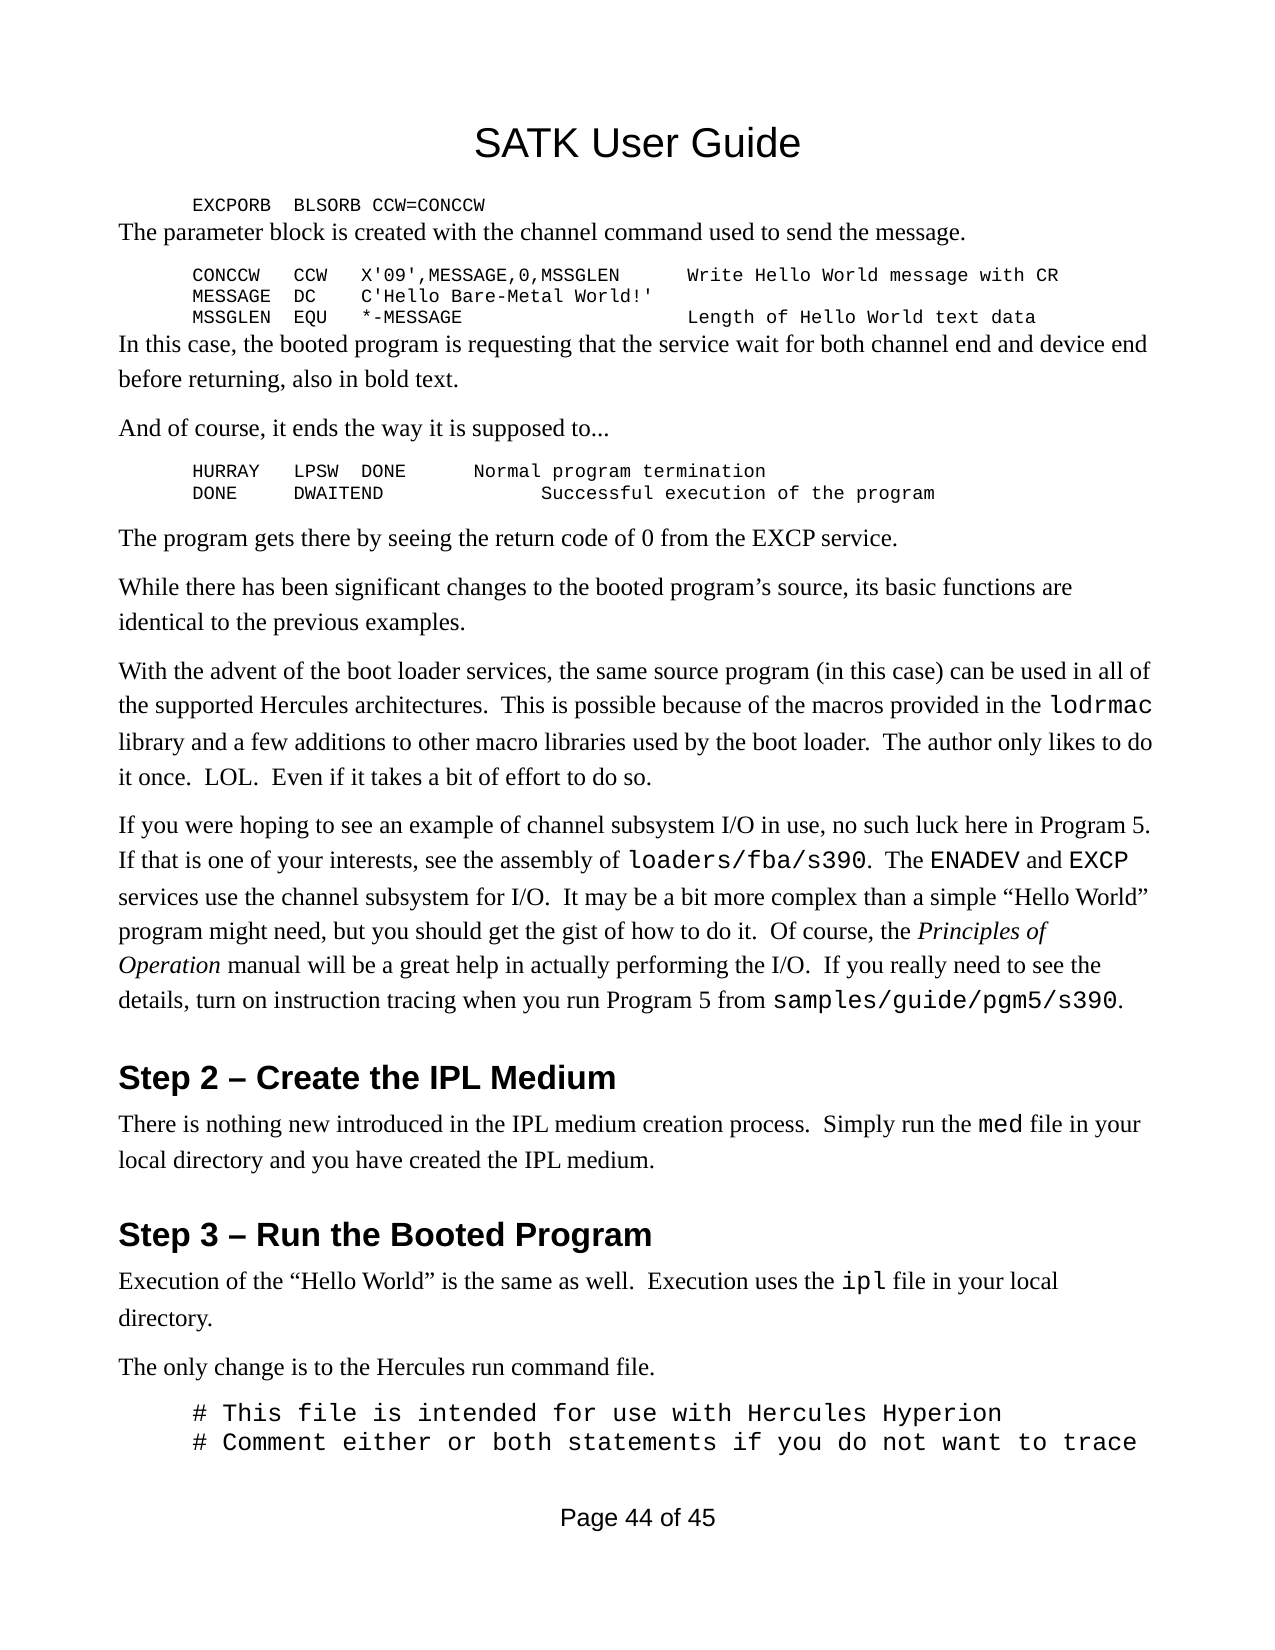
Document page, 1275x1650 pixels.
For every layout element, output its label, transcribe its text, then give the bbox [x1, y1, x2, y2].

text Execution of the “Hello World” is the same as well. Execution uses the ipl file in your local directory. [118, 1266, 1157, 1332]
text The only change is to the Hercules run command file. [118, 1352, 1157, 1381]
subtitle Step 2 – Create the IPL Medium [118, 1057, 1157, 1096]
text CONCCW CCW X'09',MESSAGE,0,MSSGLEN Write Hello World message with CR [192, 266, 1157, 287]
text EXCPORB BLSORB CCW=CONCCW [192, 196, 1157, 217]
text There is nothing new introduced in the IPL medium creation process. Simply run the med file in your local directory and you have created the IPL medium. [118, 1109, 1157, 1174]
text MSSGLEN EQU *-MESSAGE Length of Hello World text data [192, 308, 1157, 329]
text In this case, the booted program is requesting that the service wait for both channel end and device end before returning, also in bold text. [118, 329, 1157, 393]
text DONE DWAITEND Successful execution of the program [192, 483, 1157, 505]
text And of course, it ends the way it is supposed to... [118, 413, 1157, 442]
text MESSAGE DC C'Hello Bare-Metal World!' [192, 287, 1157, 308]
text HURRAY LPSW DONE Normal program termination [192, 462, 1157, 483]
text While there has been significant changes to the booted program’s source, its basic functions are identical to the previous examples. [118, 572, 1157, 636]
text # This file is intended for use with Hercules Hyperion [192, 1401, 1157, 1429]
text With the advent of the boot loader services, the same source program (in this case) can be used in all of the supported Hercules architectures. This is possible because of the macros provided in the lodrmac library and a few additions to other macro libraries used by the boot loader. The author only likes to do it once. LOL. Even if it takes a bit of effort to do so. [118, 656, 1157, 790]
text If you were hoping to see an example of channel subsystem I/O in use, no such luck here in Program 5. If that is one of your interests, see the assembly of loaders/fba/s390. The ENADEV and EXCP services use the channel subsystem for I/O. It may be a bit more complex than a simple “Hello World” program might need, but you should get the gist of how to do it. Of course, the Principles of Operation manual will be a great help in actually performing the I/O. If you really need to see the details, turn on instruction tracing when you run Program 5 from samples/guide/pgm5/s390. [118, 811, 1157, 1016]
text # Comment either or both statements if you do not want to trace [192, 1429, 1157, 1458]
subtitle Step 3 – Run the Booted Program [118, 1215, 1157, 1254]
text The parameter block is created with the channel command used to send the message. [118, 217, 1157, 246]
text The program gets there by seeing the return code of 0 from the EXCP service. [118, 523, 1157, 552]
